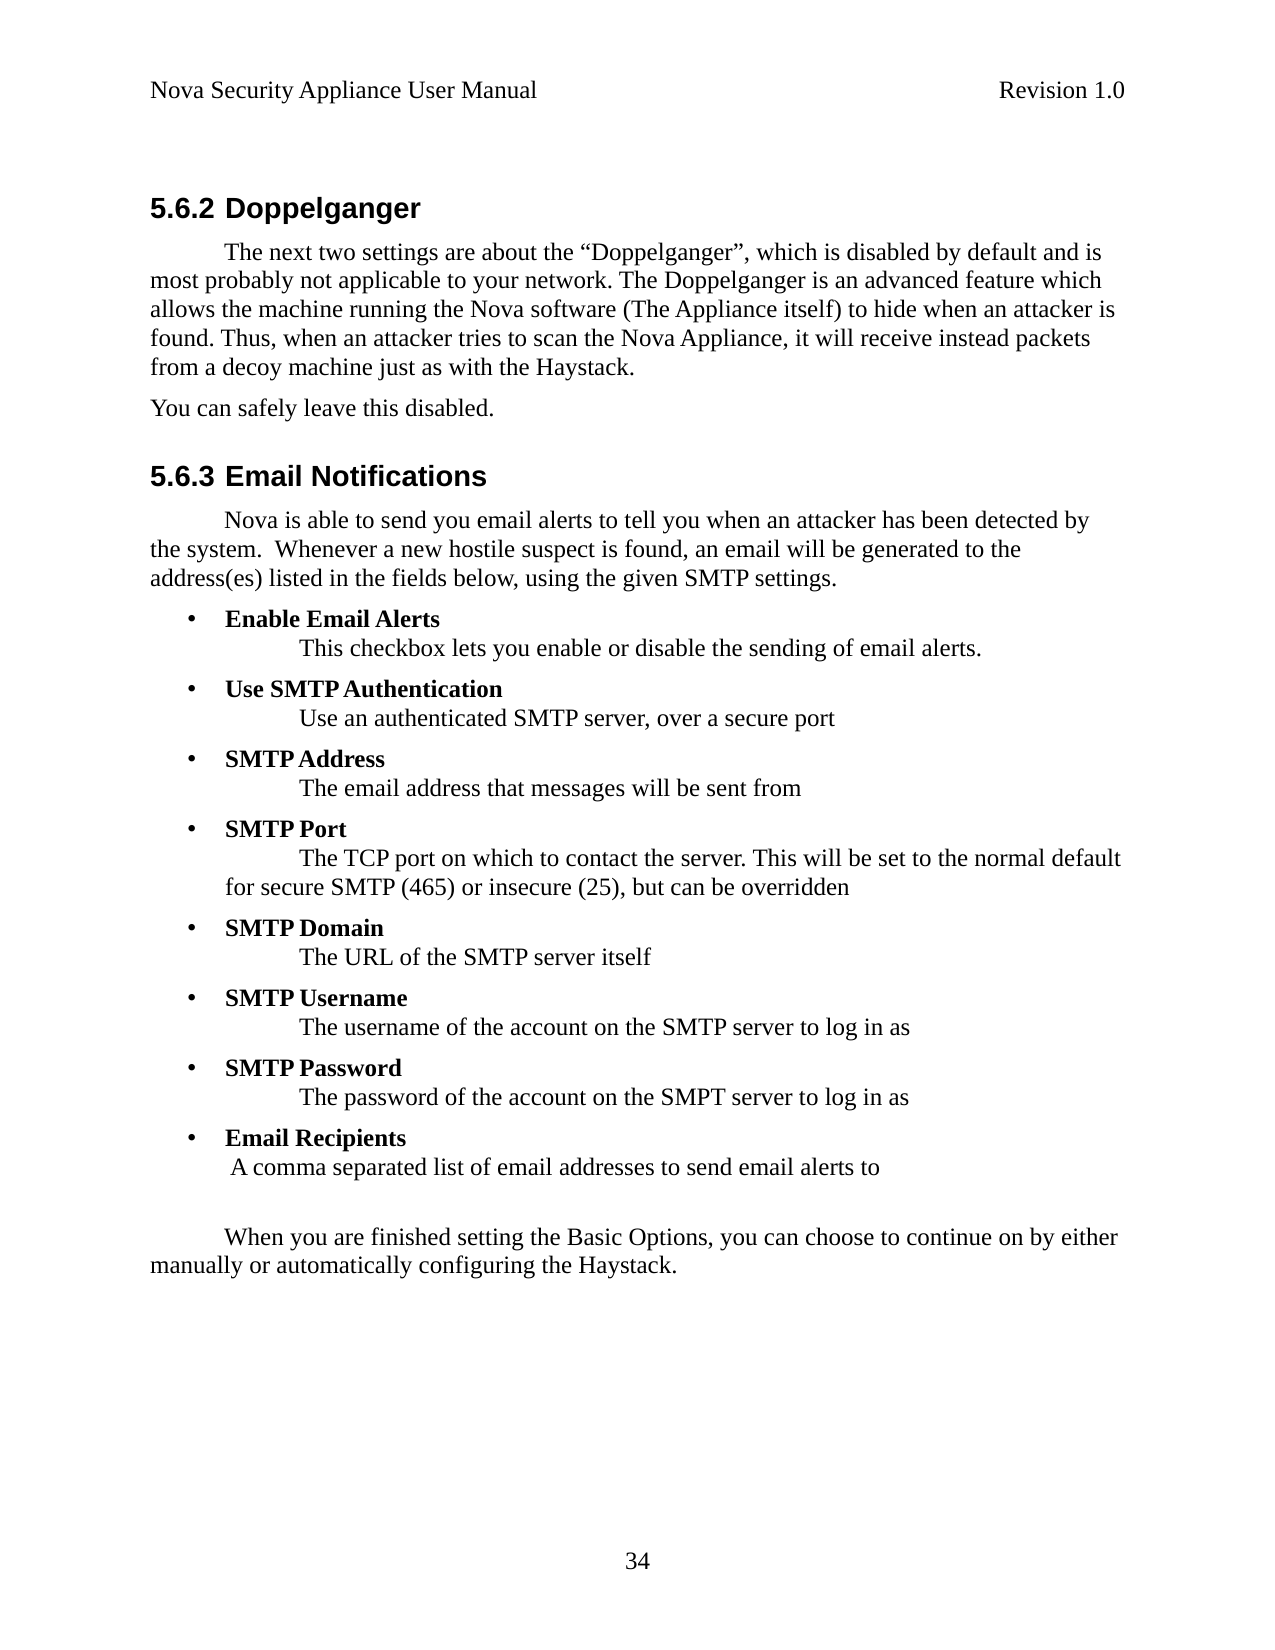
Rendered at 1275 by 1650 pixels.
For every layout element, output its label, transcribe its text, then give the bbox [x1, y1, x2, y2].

list Use SMTP Authentication Use an authenticated SMTP server, over a secure port [187, 674, 1125, 732]
text When you are finished setting the Basic Options, you can choose to continue on by either manually or automatically configuring the Haystack. [150, 1193, 1125, 1279]
text The next two settings are about the “Doppelganger”, which is disabled by default and is most probably not applicable to your network. The Doppelganger is an advanced feature which allows the machine running the Nova software (The Appliance itself) to hide when an attacker is found. Thus, when an attacker tries to scan the Nova Appliance, it will receive instead packets from a decoy machine just as with the Haystack. [150, 237, 1125, 381]
text You can safely leave this disabled. [150, 393, 1125, 422]
list SMTP Port The TCP port on which to contact the server. This will be set to the normal default for secure SMTP (465) or insecure (25), but can be overridden [187, 814, 1125, 900]
list Email Recipients A comma separated list of email addresses to send email alerts to [187, 1123, 1125, 1180]
list SMTP Username The username of the account on the SMTP server to log in as [187, 983, 1125, 1040]
list Enable Email Alerts This checkbox lets you enable or disable the sending of email alerts. [187, 604, 1125, 662]
text Nova is able to send you email alerts to tell you when an attacker has been detected by the system. Whenever a new hostile suspect is found, an email will be generated to the address(es) listed in the fields below, using the given SMTP settings. [150, 505, 1125, 592]
list SMTP Password The password of the account on the SMPT server to log in as [187, 1053, 1125, 1110]
subtitle Doppelganger [150, 191, 1125, 224]
subtitle Email Notifications [150, 459, 1125, 493]
list SMTP Domain The URL of the SMTP server itself [187, 913, 1125, 970]
list SMTP Address The email address that messages will be sent from [187, 744, 1125, 802]
